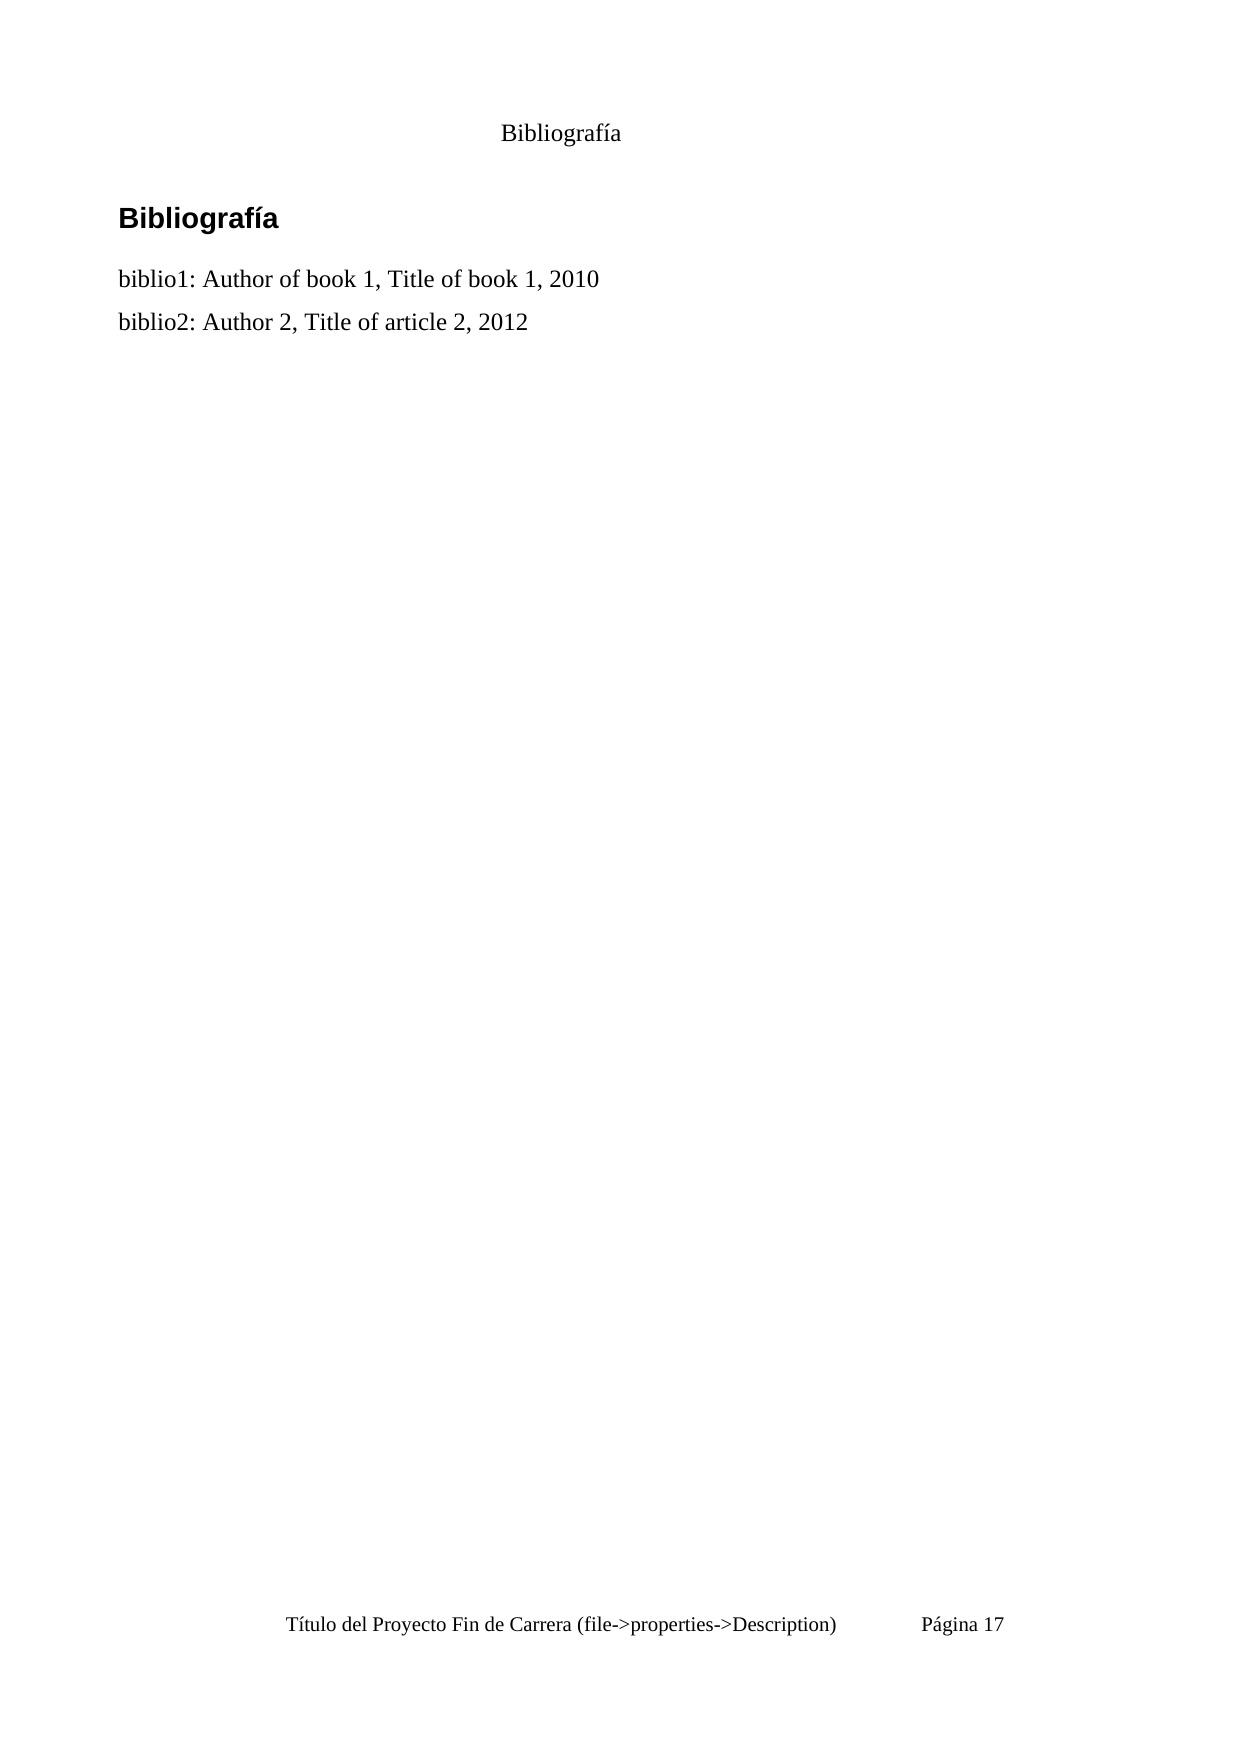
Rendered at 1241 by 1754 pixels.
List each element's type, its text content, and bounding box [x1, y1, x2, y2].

text biblio1: Author of book 1, Title of book 1, 2010 [118, 264, 1122, 293]
text biblio2: Author 2, Title of article 2, 2012 [118, 307, 1122, 336]
subtitle Bibliografía [118, 201, 1122, 235]
